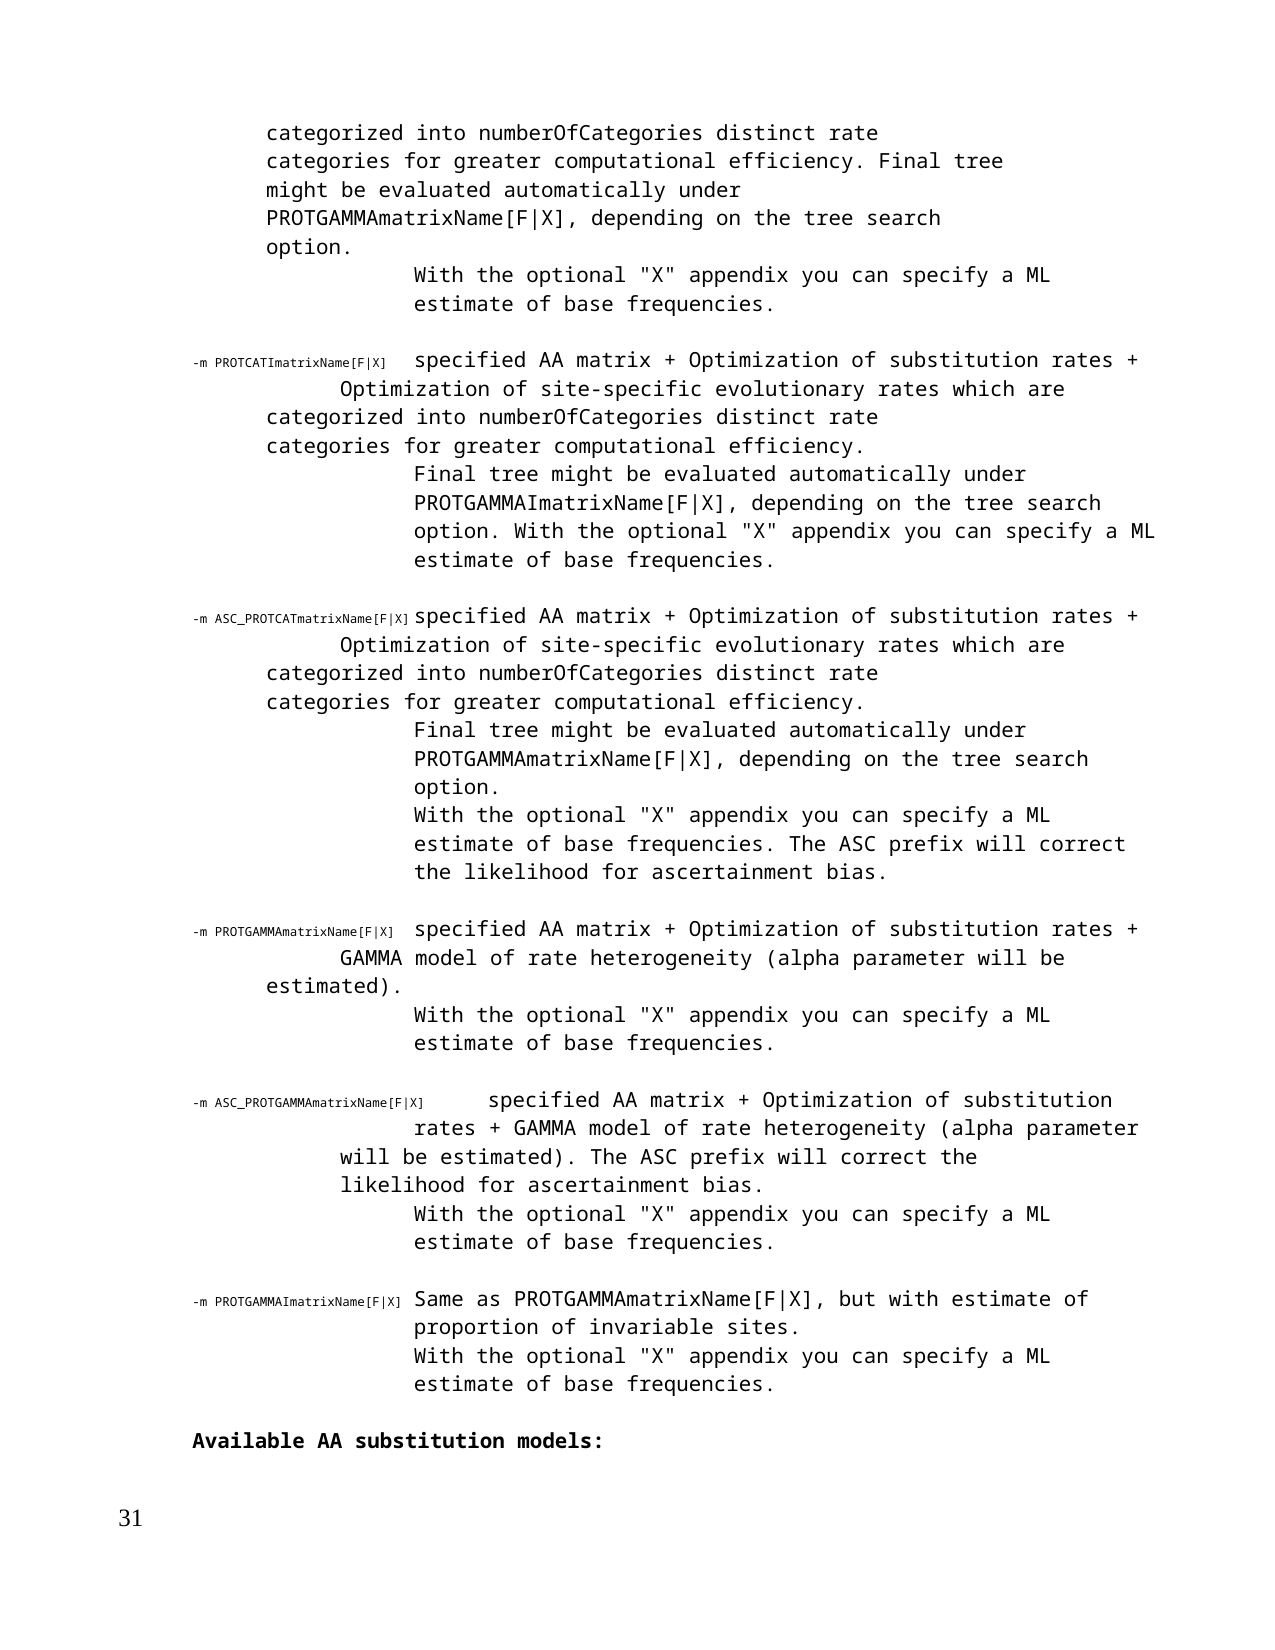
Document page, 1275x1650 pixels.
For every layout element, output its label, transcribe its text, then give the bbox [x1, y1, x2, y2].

text -m PROTCATImatrixName[F|X] specified AA matrix + Optimization of substitution rates + Optimization of site-specific evolutionary rates which are categorized into numberOfCategories distinct rate categories for greater computational efficiency. [118, 346, 1157, 459]
text -m ASC_PROTGAMMAmatrixName[F|X] specified AA matrix + Optimization of substitution rates + GAMMA model of rate heterogeneity (alpha parameter will be estimated). The ASC prefix will correct the likelihood for ascertainment bias. [118, 1085, 1157, 1199]
text With the optional "X" appendix you can specify a ML estimate of base frequencies. [118, 1199, 1157, 1256]
text With the optional "X" appendix you can specify a ML estimate of base frequencies. [118, 1341, 1157, 1398]
text Final tree might be evaluated automatically under PROTGAMMAmatrixName[F|X], depending on the tree search option. [118, 715, 1157, 801]
text With the optional "X" appendix you can specify a ML estimate of base frequencies. The ASC prefix will correct the likelihood for ascertainment bias. [118, 801, 1157, 886]
text With the optional "X" appendix you can specify a ML estimate of base frequencies. [118, 1000, 1157, 1057]
text With the optional "X" appendix you can specify a ML estimate of base frequencies. [118, 260, 1157, 317]
text Final tree might be evaluated automatically under PROTGAMMAImatrixName[F|X], depending on the tree search option. With the optional "X" appendix you can specify a ML estimate of base frequencies. [118, 459, 1157, 573]
text categorized into numberOfCategories distinct rate categories for greater computational efficiency. Final tree might be evaluated automatically under PROTGAMMAmatrixName[F|X], depending on the tree search option. [118, 118, 1157, 260]
text -m PROTGAMMAmatrixName[F|X] specified AA matrix + Optimization of substitution rates + GAMMA model of rate heterogeneity (alpha parameter will be estimated). [118, 914, 1157, 1000]
text -m PROTGAMMAImatrixName[F|X] Same as PROTGAMMAmatrixName[F|X], but with estimate of proportion of invariable sites. [118, 1284, 1157, 1341]
text -m ASC_PROTCATmatrixName[F|X] specified AA matrix + Optimization of substitution rates + Optimization of site-specific evolutionary rates which are categorized into numberOfCategories distinct rate categories for greater computational efficiency. [118, 602, 1157, 715]
text Available AA substitution models: [118, 1426, 1157, 1455]
